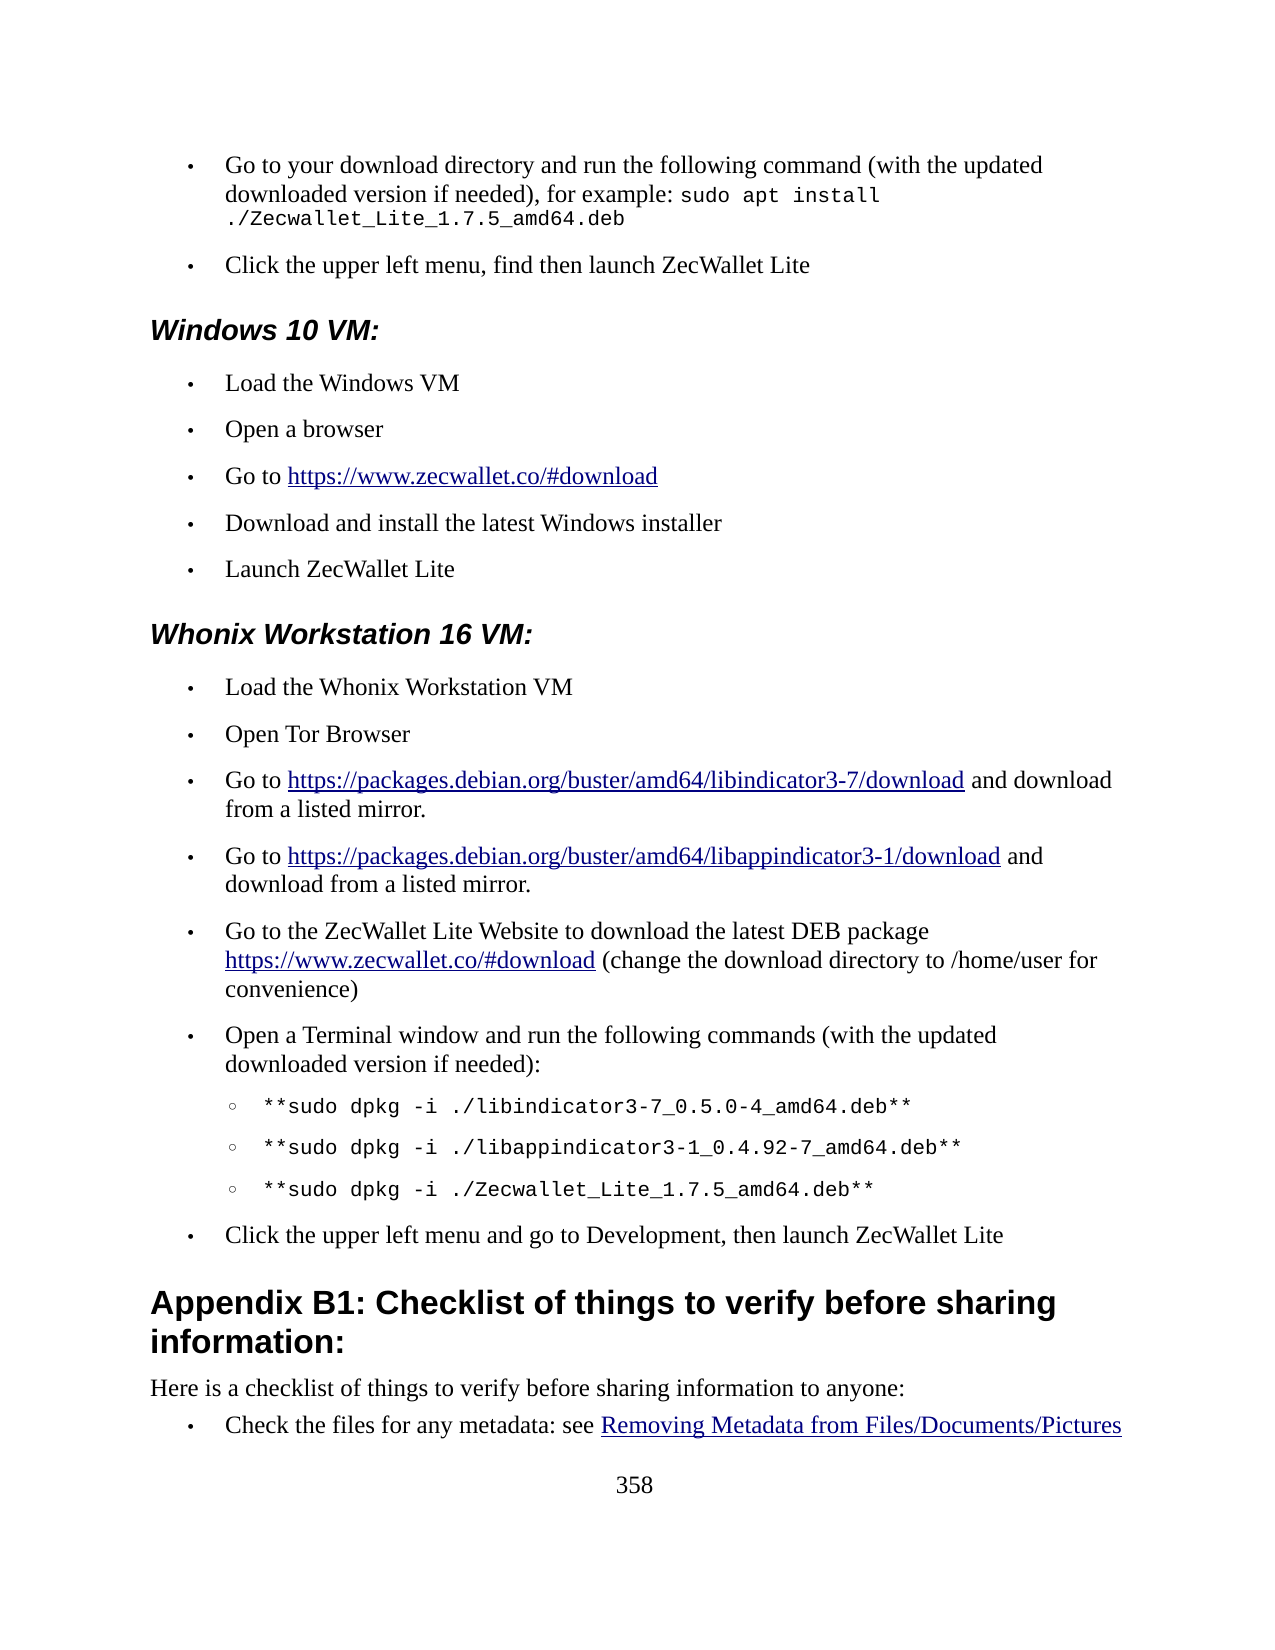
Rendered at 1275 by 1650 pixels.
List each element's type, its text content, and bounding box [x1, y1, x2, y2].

list Click the upper left menu, find then launch ZecWallet Lite [187, 250, 1125, 279]
subtitle Windows 10 VM: [150, 313, 1125, 346]
list **sudo dpkg -i ./Zecwallet_Lite_1.7.5_amd64.deb** [225, 1179, 1125, 1202]
list Go to https://packages.debian.org/buster/amd64/libappindicator3-1/download and download from a listed mirror. [187, 841, 1125, 898]
list Load the Whonix Workstation VM [187, 672, 1125, 701]
list Launch ZecWallet Lite [187, 554, 1125, 583]
list Open a Terminal window and run the following commands (with the updated downloaded version if needed): [187, 1020, 1125, 1078]
list Load the Windows VM [187, 368, 1125, 396]
list Go to https://packages.debian.org/buster/amd64/libindicator3-7/download and download from a listed mirror. [187, 765, 1125, 823]
list **sudo dpkg -i ./libappindicator3-1_0.4.92-7_amd64.deb** [225, 1137, 1125, 1161]
list Download and install the latest Windows installer [187, 508, 1125, 536]
list Go to the ZecWallet Lite Website to download the latest DEB package https://www.zecwallet.co/#download (change the download directory to /home/user for convenience) [187, 916, 1125, 1002]
list **sudo dpkg -i ./libindicator3-7_0.5.0-4_amd64.deb** [225, 1096, 1125, 1119]
list Open Tor Browser [187, 719, 1125, 747]
text Here is a checklist of things to verify before sharing information to anyone: [150, 1373, 1125, 1402]
list Open a browser [187, 414, 1125, 443]
subtitle Appendix B1: Checklist of things to verify before sharing information: [150, 1283, 1125, 1360]
list Check the files for any metadata: see Removing Metadata from Files/Documents/Pictures [187, 1411, 1125, 1439]
list Click the upper left menu and go to Development, then launch ZecWallet Lite [187, 1220, 1125, 1249]
list Go to https://www.zecwallet.co/#download [187, 461, 1125, 490]
list Go to your download directory and run the following command (with the updated downloaded version if needed), for example: sudo apt install ./Zecwallet_Lite_1.7.5_amd64.deb [187, 150, 1125, 232]
subtitle Whonix Workstation 16 VM: [150, 617, 1125, 651]
